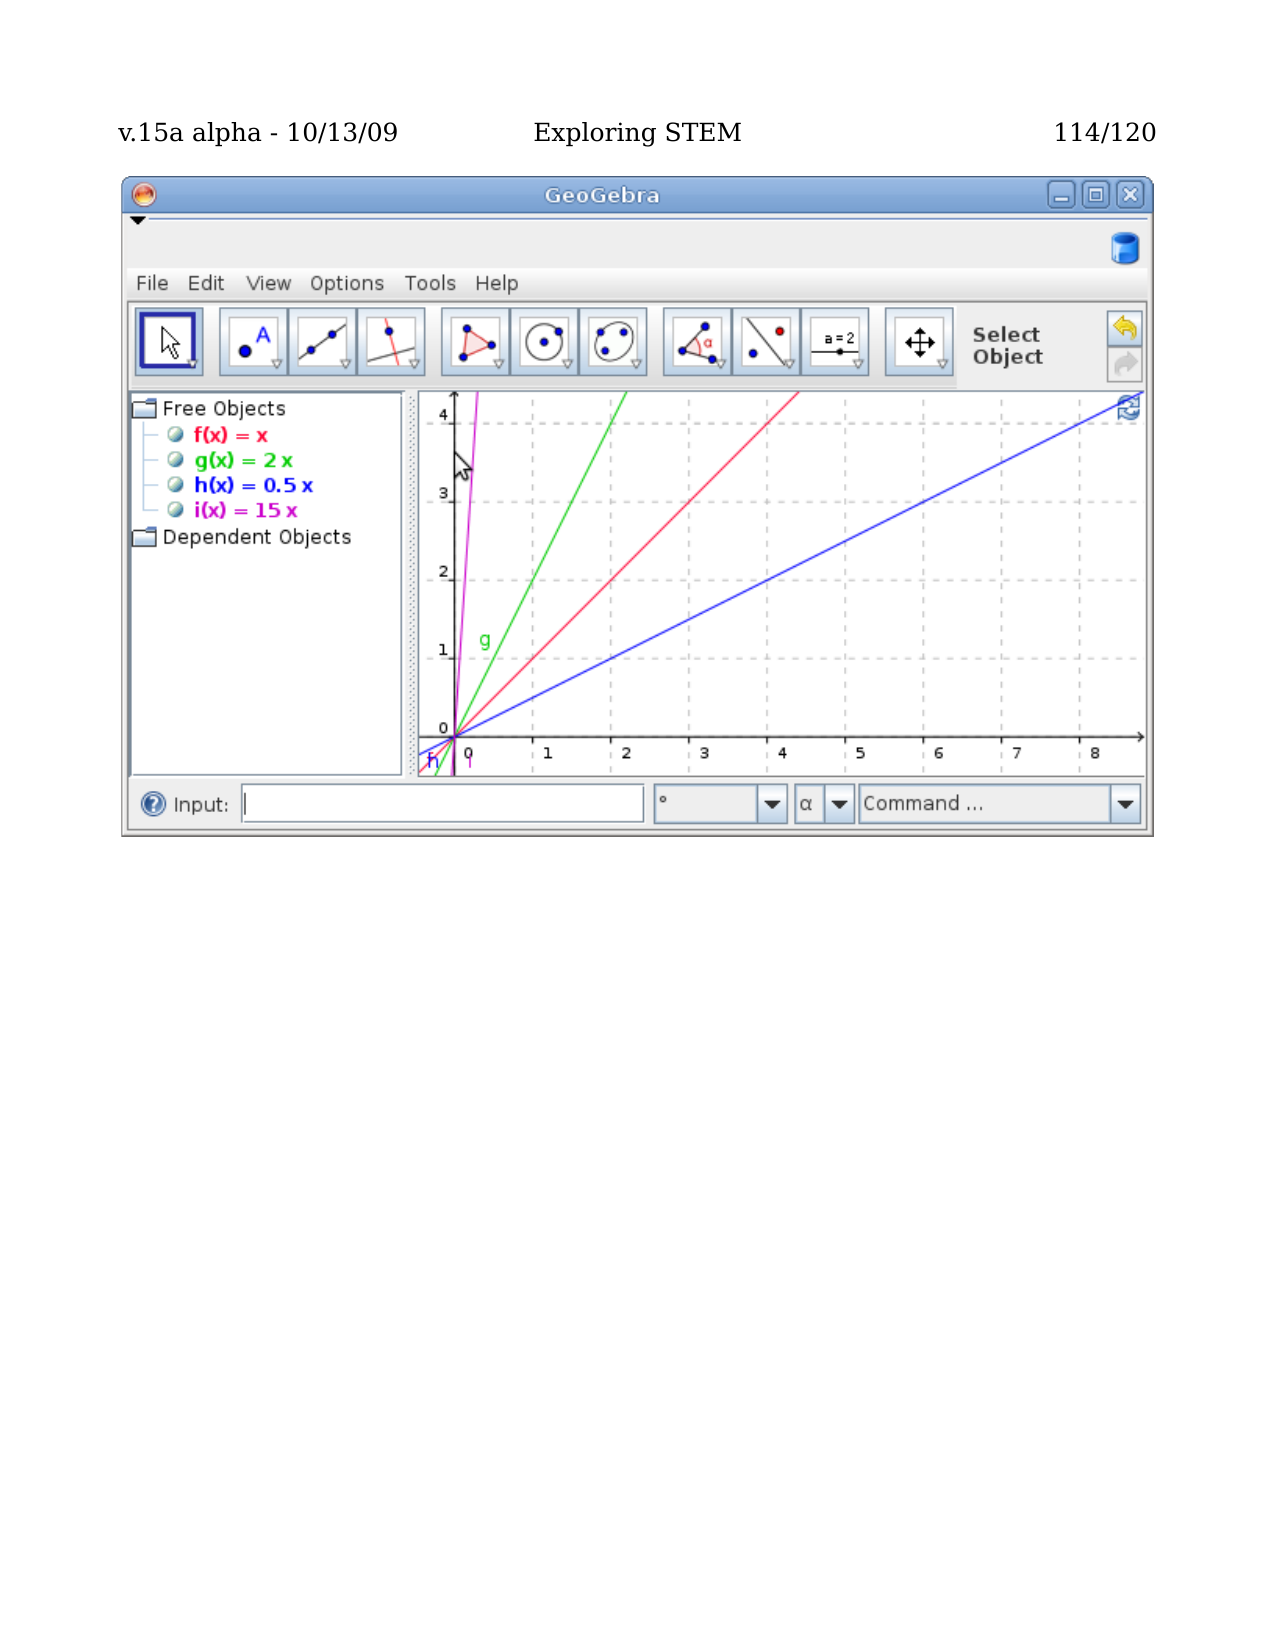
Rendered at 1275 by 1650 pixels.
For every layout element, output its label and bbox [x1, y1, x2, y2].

picture [121, 176, 1154, 837]
